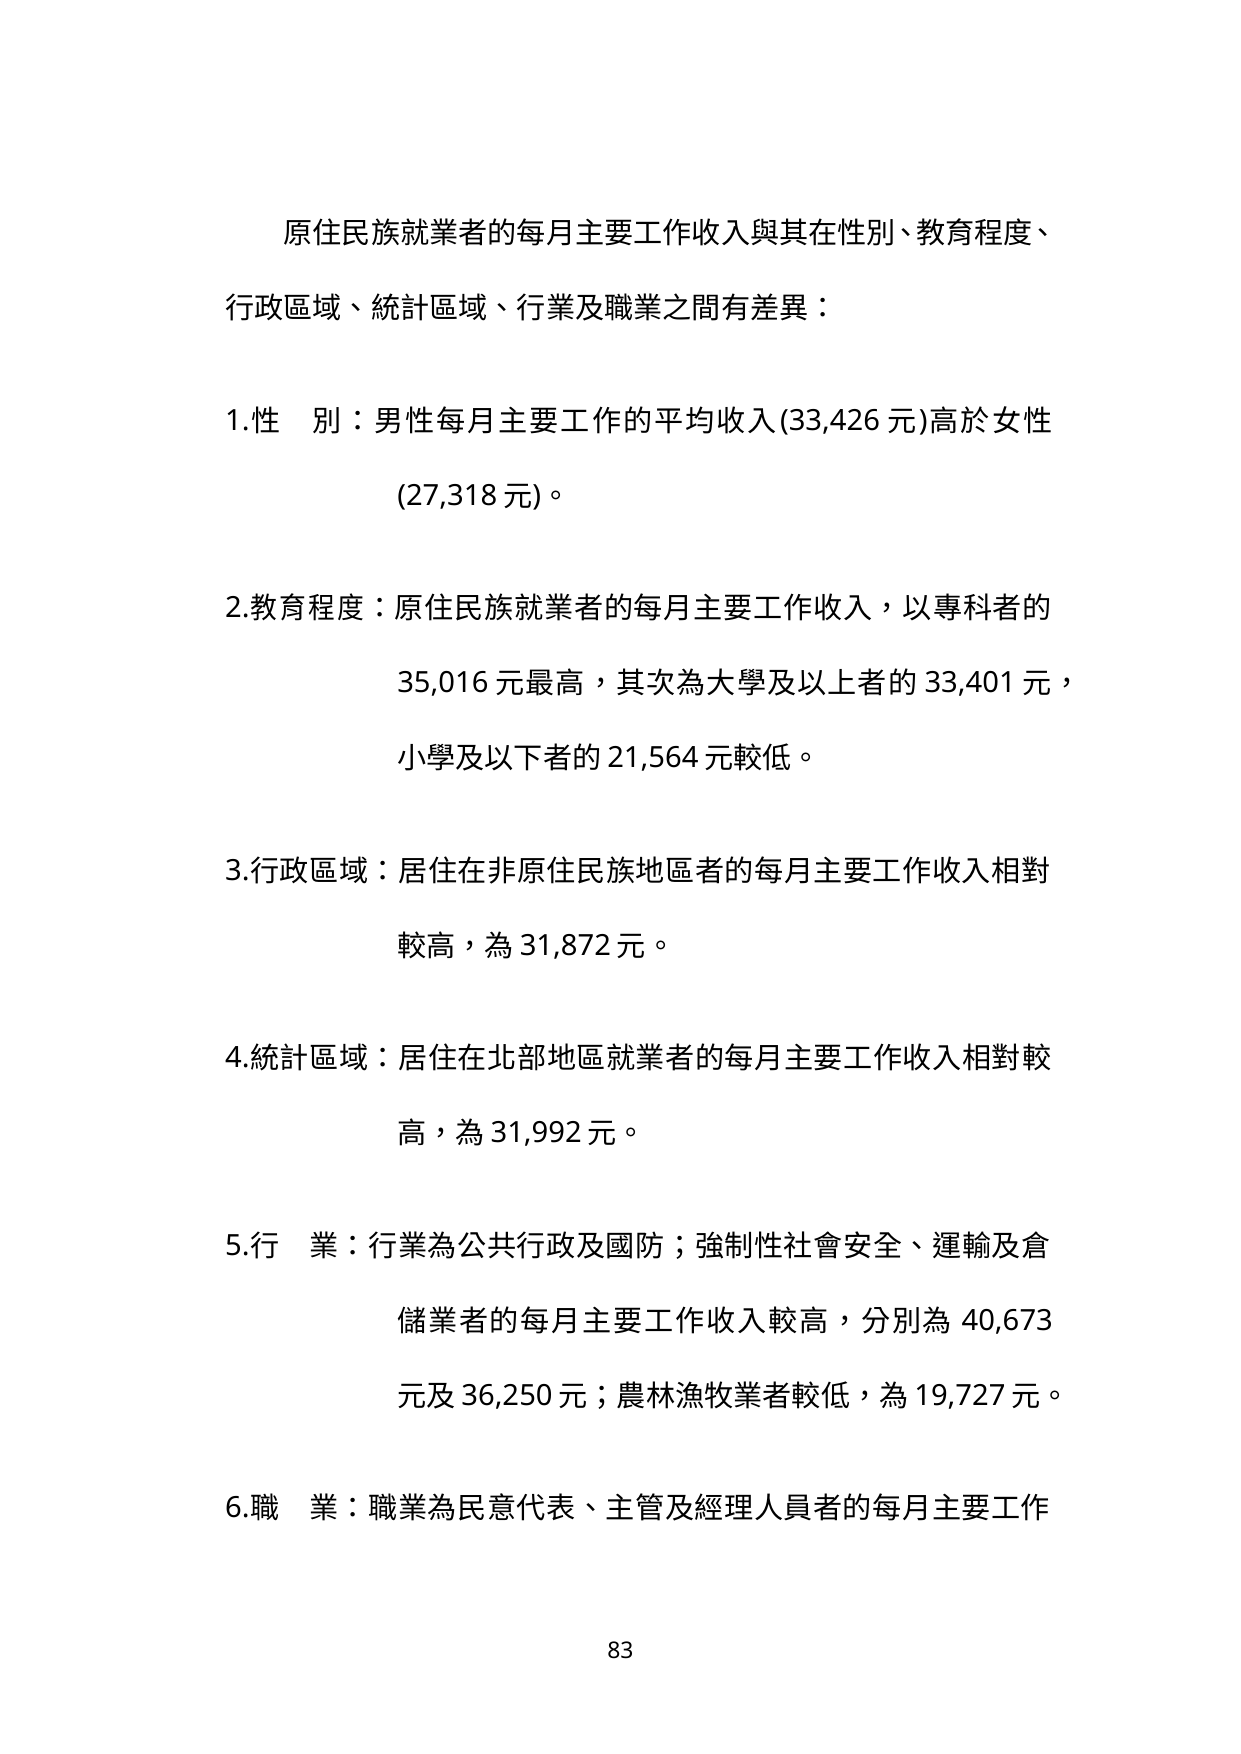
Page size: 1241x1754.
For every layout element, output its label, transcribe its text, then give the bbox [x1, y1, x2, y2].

text 5.行業：行業為公共行政及國防；強制性社會安全、運輸及倉儲業者的每月主要工作收入較高，分別為40,673元及36,250元；農林漁牧業者較低，為19,727元。 [225, 1200, 1053, 1425]
text 3.行政區域：居住在非原住民族地區者的每月主要工作收入相對較高，為31,872元。 [225, 825, 1053, 975]
text 原住民族就業者的每月主要工作收入與其在性別、教育程度、行政區域、統計區域、行業及職業之間有差異： [225, 187, 1053, 337]
text 1.性別：男性每月主要工作的平均收入(33,426元)高於女性(27,318元)。 [225, 375, 1053, 525]
text 6.職業：職業為民意代表、主管及經理人員者的每月主要工作 [225, 1462, 1053, 1537]
text 4.統計區域：居住在北部地區就業者的每月主要工作收入相對較高，為31,992元。 [225, 1012, 1053, 1162]
text 2.教育程度：原住民族就業者的每月主要工作收入，以專科者的35,016元最高，其次為大學及以上者的33,401元，小學及以下者的21,564元較低。 [225, 562, 1053, 787]
